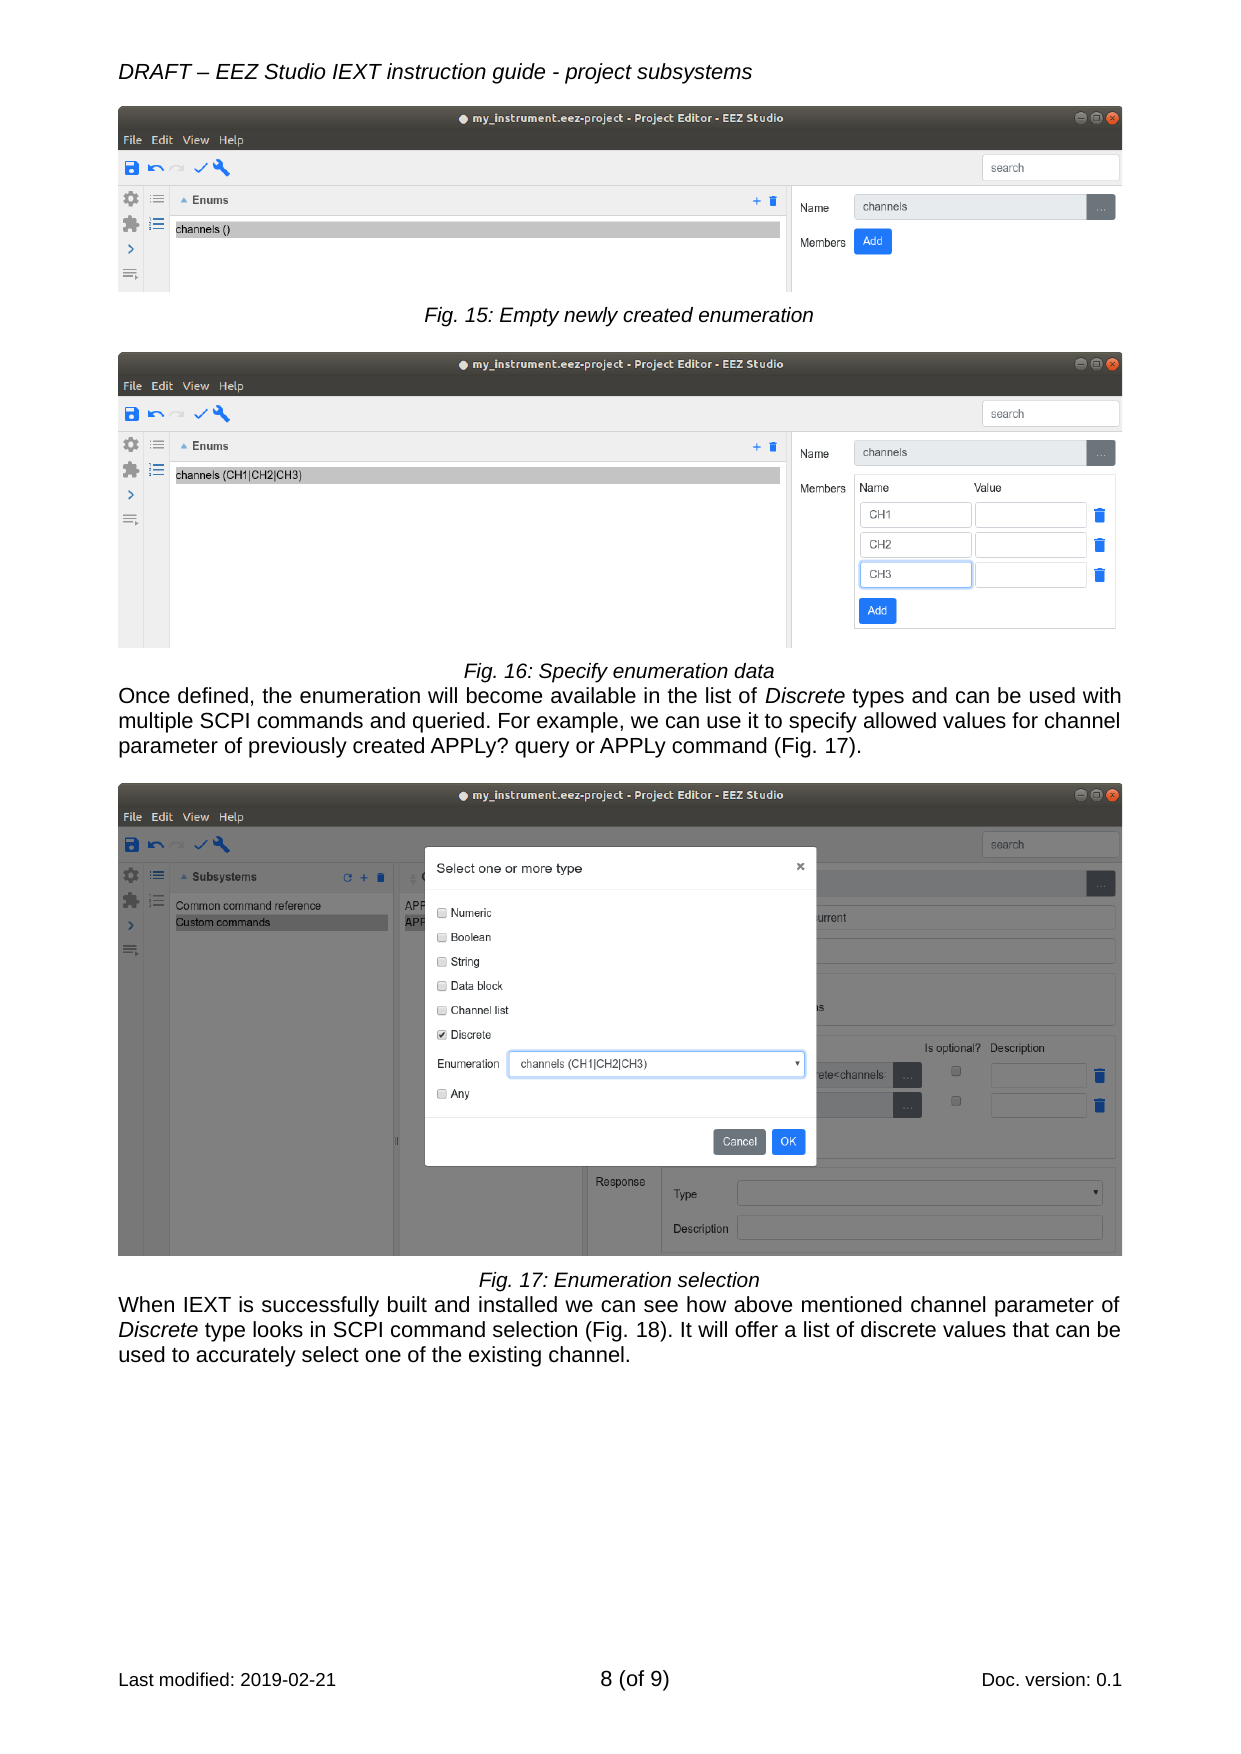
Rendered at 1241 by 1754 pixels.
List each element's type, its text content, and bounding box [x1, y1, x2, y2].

text Fig. 15: Empty newly created enumeration [118, 292, 1122, 327]
text When IEXT is successfully built and installed we can see how above mentioned channel parameter of Discrete type looks in SCPI command selection (Fig. 18). It will offer a list of discrete values that can be used to accurately select one of the existing channel. [118, 1292, 1122, 1367]
picture [118, 106, 1123, 292]
text Fig. 16: Specify enumeration data [118, 648, 1122, 683]
picture [118, 783, 1123, 1256]
text Fig. 17: Enumeration selection [118, 1256, 1122, 1292]
picture [118, 352, 1123, 648]
text Once defined, the enumeration will become available in the list of Discrete types and can be used with multiple SCPI commands and queried. For example, we can use it to specify allowed values for channel parameter of previously created APPLy? query or APPLy command (Fig. 17). [118, 683, 1122, 758]
